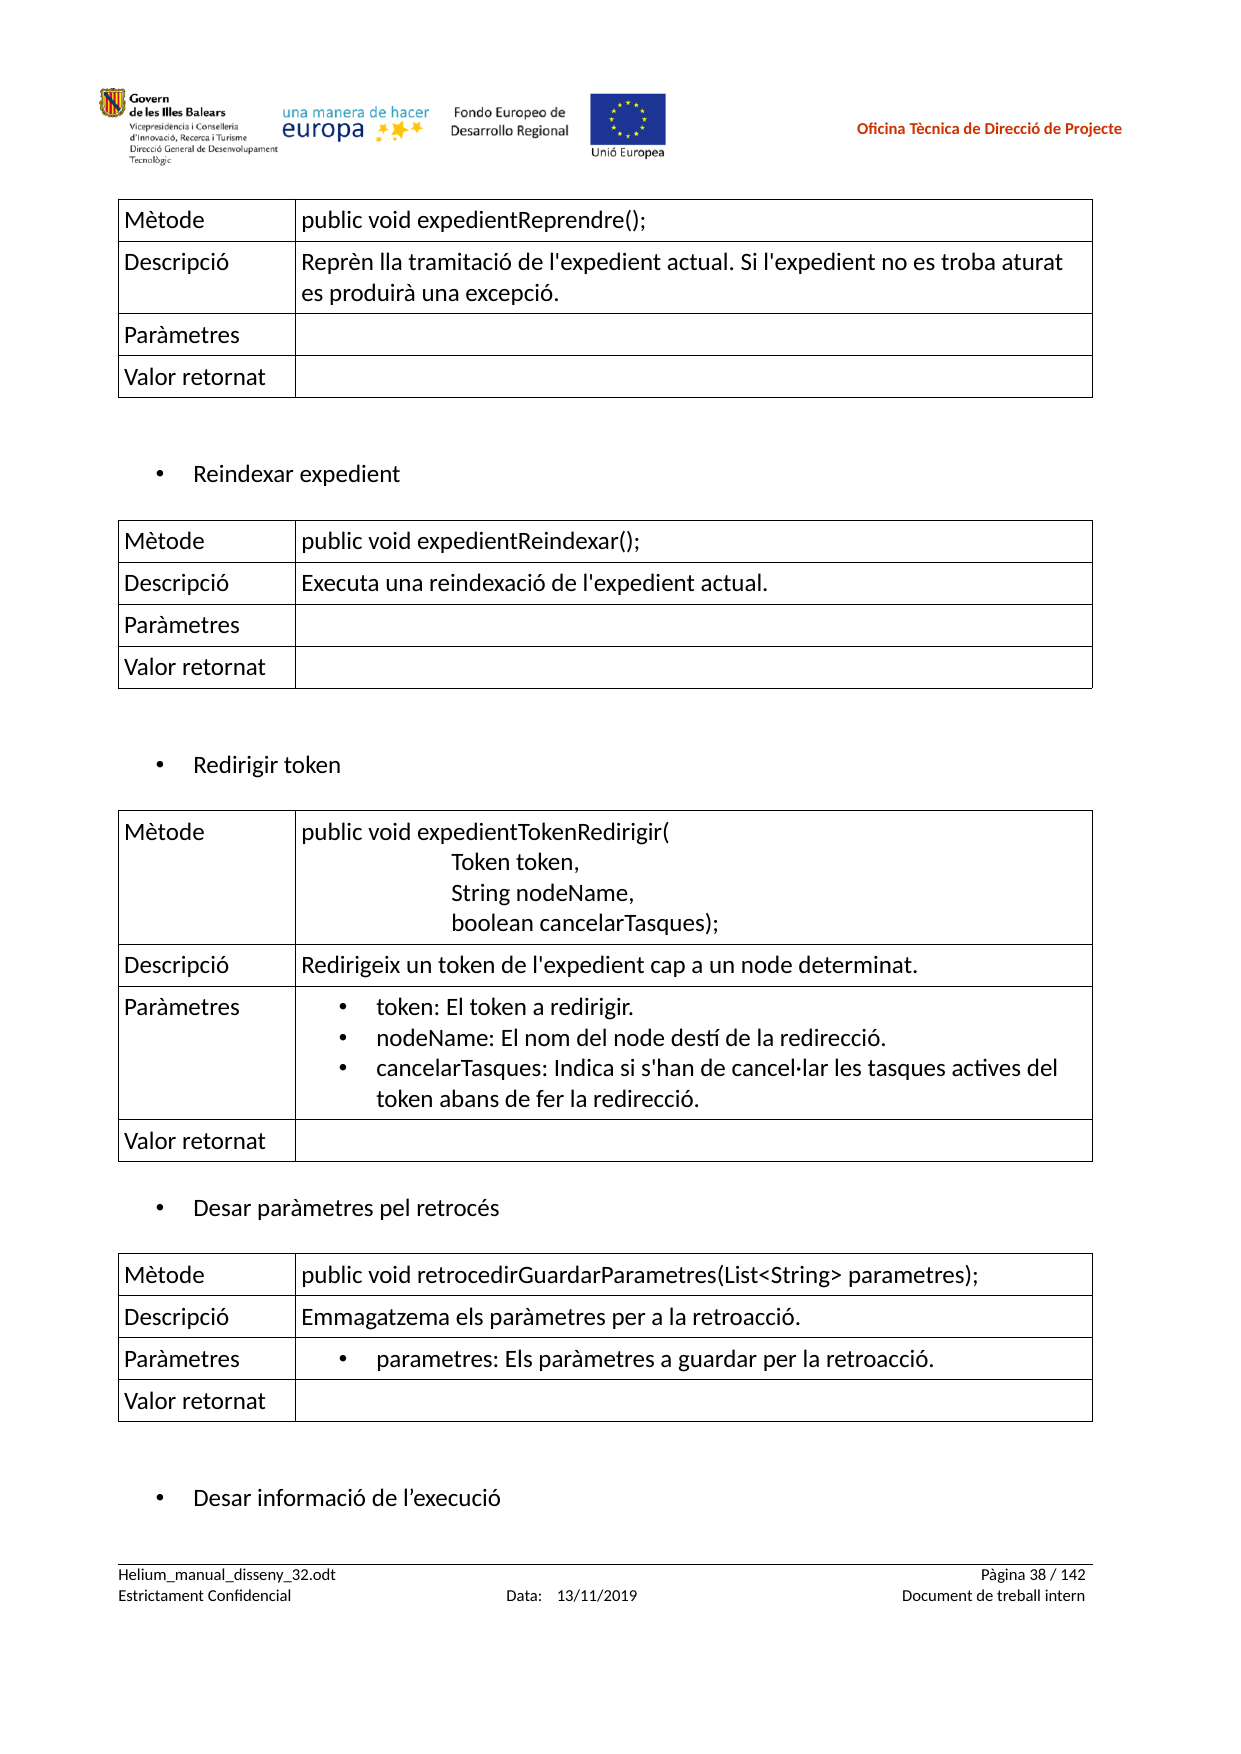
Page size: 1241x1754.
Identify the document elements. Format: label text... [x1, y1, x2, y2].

table_cell [296, 1120, 1092, 1161]
picture [99, 87, 668, 166]
table_cell Descripció [119, 242, 295, 313]
table_cell parametres: Els paràmetres a guardar per la retroacció. [296, 1338, 1092, 1379]
table_cell [296, 605, 1092, 646]
list Desar informació de l’execució [156, 1483, 1122, 1513]
table_header Mètode [119, 521, 295, 562]
table_cell token: El token a redirigir. nodeName: El nom del node destí de la redirecció. cancelarTasques: Indica si s'han de cancel·lar les tasques actives del token abans de fer la redirecció. [296, 987, 1092, 1119]
table_header public void expedientReindexar(); [296, 521, 1092, 562]
table_header public void retrocedirGuardarParametres(List<String> parametres); [296, 1254, 1092, 1295]
table_cell Paràmetres [119, 987, 295, 1119]
table_cell Descripció [119, 1296, 295, 1337]
table_cell [296, 647, 1092, 688]
table_cell Reprèn lla tramitació de l'expedient actual. Si l'expedient no es troba aturat es produirà una excepció. [296, 242, 1092, 313]
table_header public void expedientReprendre(); [296, 200, 1092, 241]
table_cell [296, 356, 1092, 397]
table_cell Descripció [119, 945, 295, 986]
table_cell Executa una reindexació de l'expedient actual. [296, 563, 1092, 604]
table_header public void expedientTokenRedirigir( Token token, String nodeName, boolean cancelarTasques); [296, 811, 1092, 944]
list Redirigir token [156, 749, 1122, 779]
table_cell Paràmetres [119, 314, 295, 355]
table_cell Valor retornat [119, 1120, 295, 1161]
list Desar paràmetres pel retrocés [156, 1192, 1122, 1223]
table_cell Valor retornat [119, 647, 295, 688]
table_cell Redirigeix un token de l'expedient cap a un node determinat. [296, 945, 1092, 986]
table_cell Paràmetres [119, 605, 295, 646]
table_header Mètode [119, 1254, 295, 1295]
table_header Mètode [119, 811, 295, 944]
table_cell Descripció [119, 563, 295, 604]
table_cell [296, 314, 1092, 355]
table_header Mètode [119, 200, 295, 241]
table_cell Valor retornat [119, 1380, 295, 1421]
list Reindexar expedient [156, 458, 1122, 489]
table_cell [296, 1380, 1092, 1421]
table_cell Emmagatzema els paràmetres per a la retroacció. [296, 1296, 1092, 1337]
table_cell Valor retornat [119, 356, 295, 397]
table_cell Paràmetres [119, 1338, 295, 1379]
